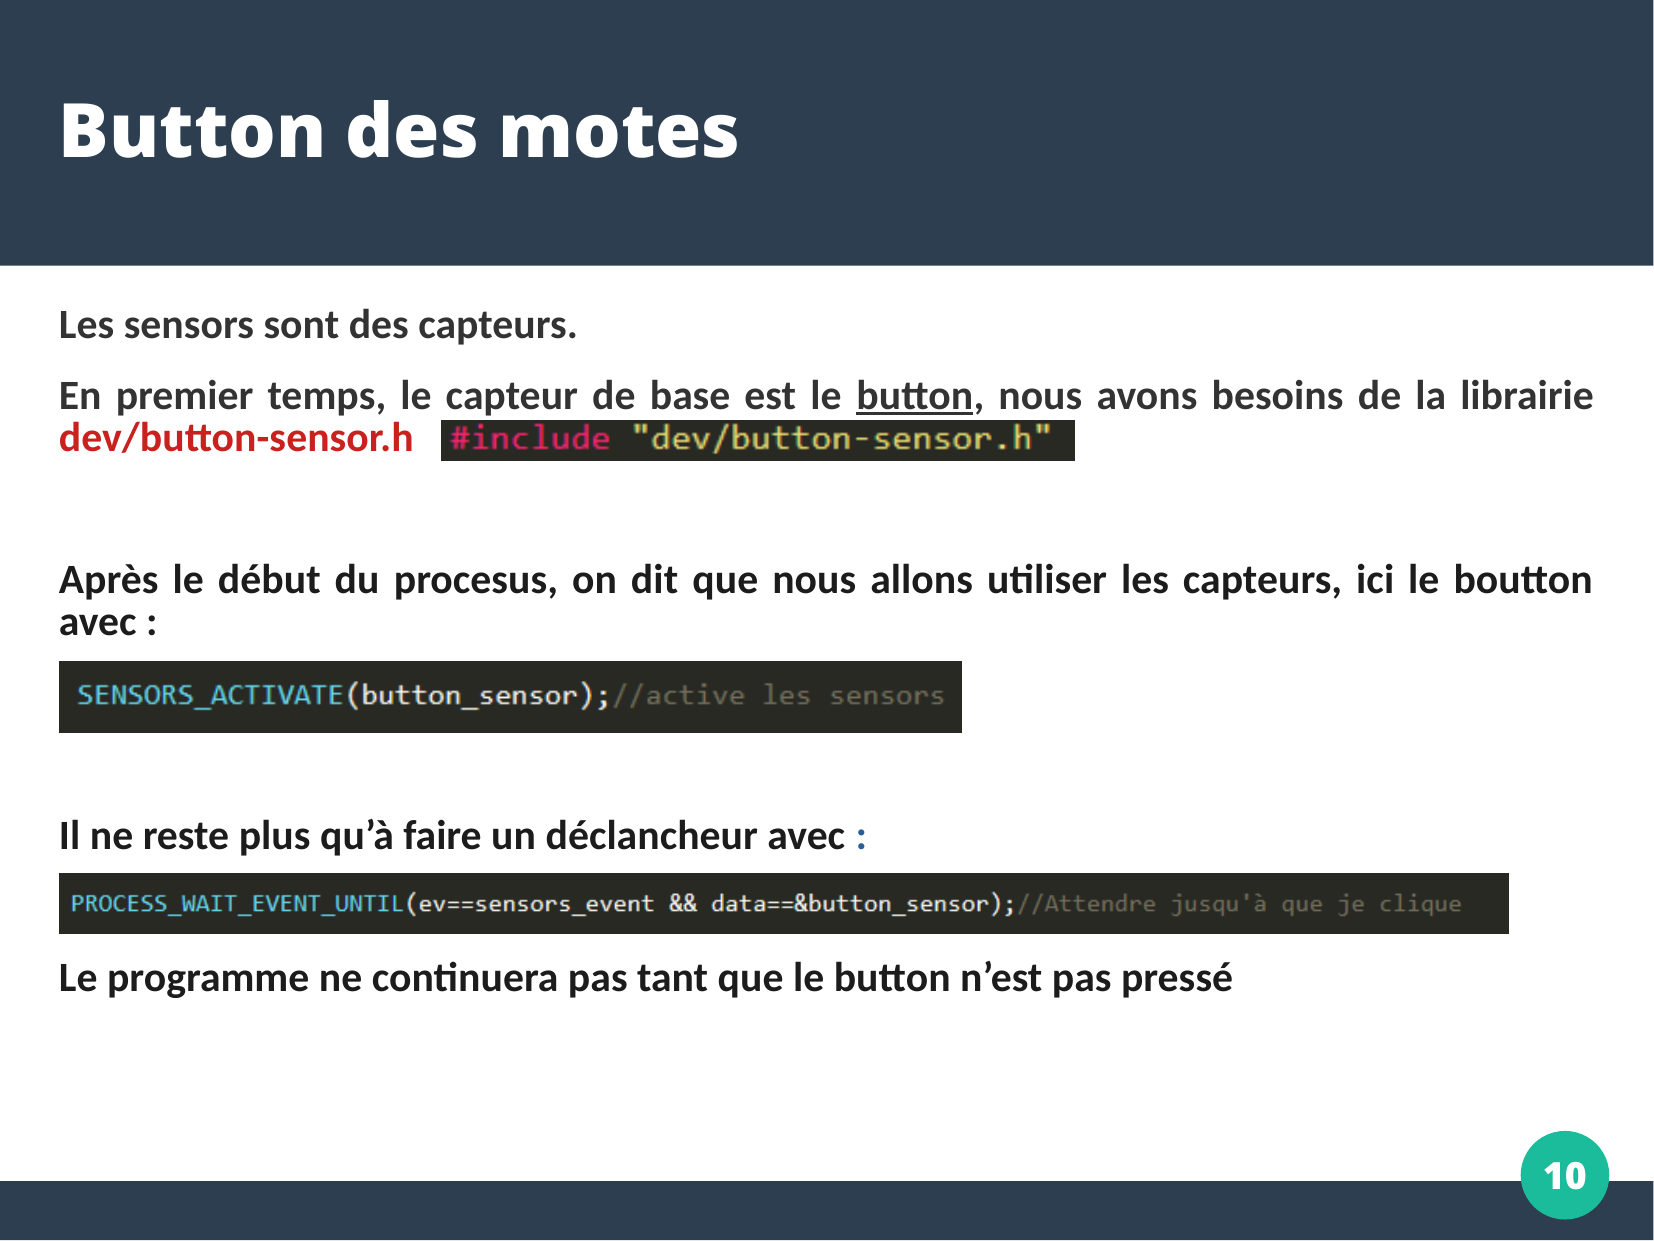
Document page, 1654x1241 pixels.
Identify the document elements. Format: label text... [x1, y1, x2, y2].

picture [441, 420, 1075, 461]
picture [59, 873, 1509, 934]
title Button des motes [59, 49, 1595, 207]
list Les sensors sont des capteurs. En premier temps, le capteur de base est le button, nous avons besoins de la librairie dev/button-sensor.h Après le début du procesus, on dit que nous allons utiliser les capteurs, ici le boutton avec : Il ne reste plus qu’à faire un déclancheur avec : Le programme ne continuera pas tant que le button n’est pas pressé [59, 307, 1595, 1134]
picture [59, 661, 962, 733]
